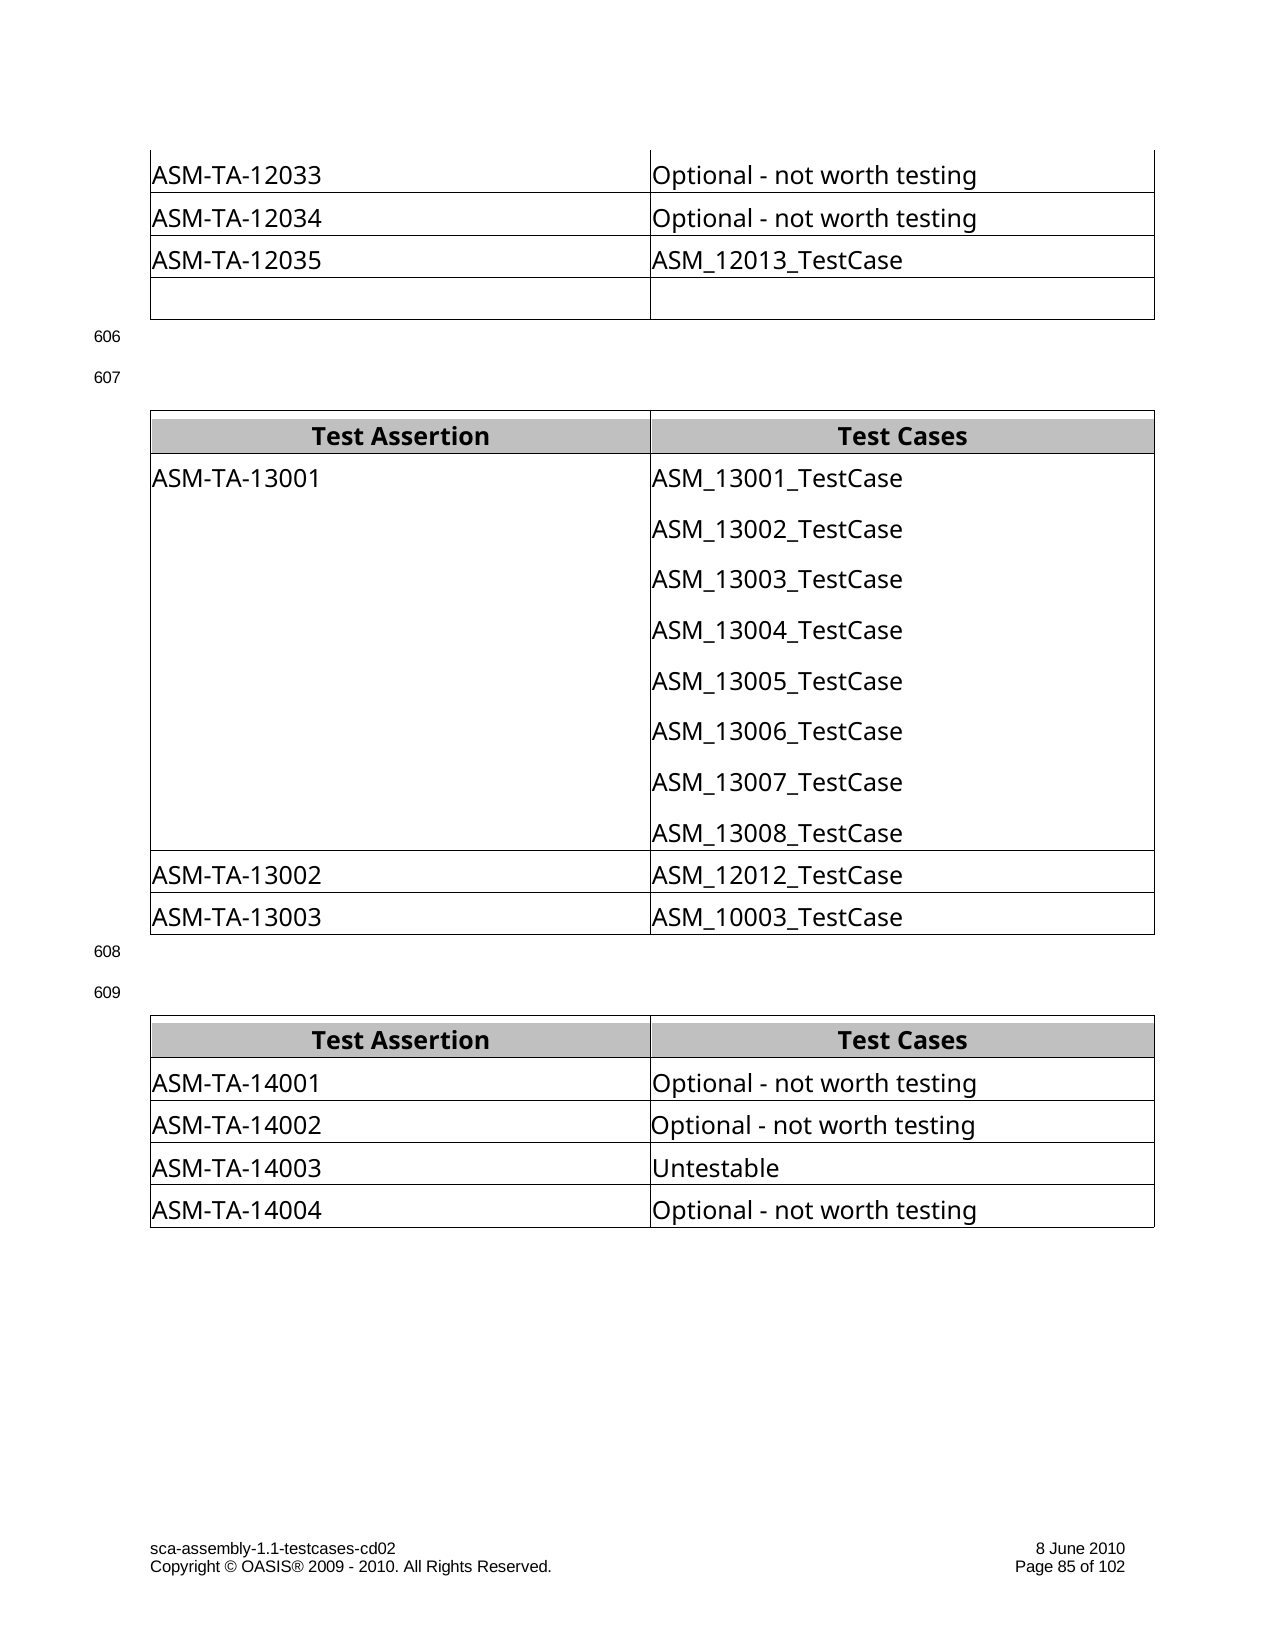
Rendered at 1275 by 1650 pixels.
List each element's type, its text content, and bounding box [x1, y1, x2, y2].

table_header Test Cases [651, 411, 1154, 453]
table_header Test Assertion [151, 411, 650, 453]
table_cell ASM-TA-14003 [151, 1143, 650, 1184]
table_cell ASM-TA-12033 [151, 150, 650, 192]
table_cell ASM-TA-14002 [151, 1101, 650, 1142]
table_cell ASM_12012_TestCase [651, 851, 1154, 892]
table_cell ASM-TA-13002 [151, 851, 650, 892]
table_cell ASM_10003_TestCase [651, 893, 1154, 934]
table_cell ASM-TA-12035 [151, 236, 650, 277]
table_cell [651, 278, 1154, 319]
table_cell ASM-TA-14001 [151, 1058, 650, 1100]
table_header Test Assertion [151, 1016, 650, 1057]
table_cell ASM_12013_TestCase [651, 236, 1154, 277]
table_cell ASM-TA-14004 [151, 1185, 650, 1227]
table_cell [151, 278, 650, 319]
table_header Test Cases [651, 1016, 1154, 1057]
table_cell Optional - not worth testing [651, 150, 1154, 192]
table_cell Optional - not worth testing [651, 1058, 1154, 1100]
table_cell ASM-TA-13001 [151, 454, 650, 850]
table_cell Optional - not worth testing [651, 1101, 1154, 1142]
table_cell Optional - not worth testing [651, 1185, 1154, 1227]
table_cell ASM_13001_TestCase ASM_13002_TestCase ASM_13003_TestCase ASM_13004_TestCase ASM_13005_TestCase ASM_13006_TestCase ASM_13007_TestCase ASM_13008_TestCase [651, 454, 1154, 850]
table_cell ASM-TA-12034 [151, 193, 650, 235]
table_cell Untestable [651, 1143, 1154, 1184]
table_cell ASM-TA-13003 [151, 893, 650, 934]
table_cell Optional - not worth testing [651, 193, 1154, 235]
